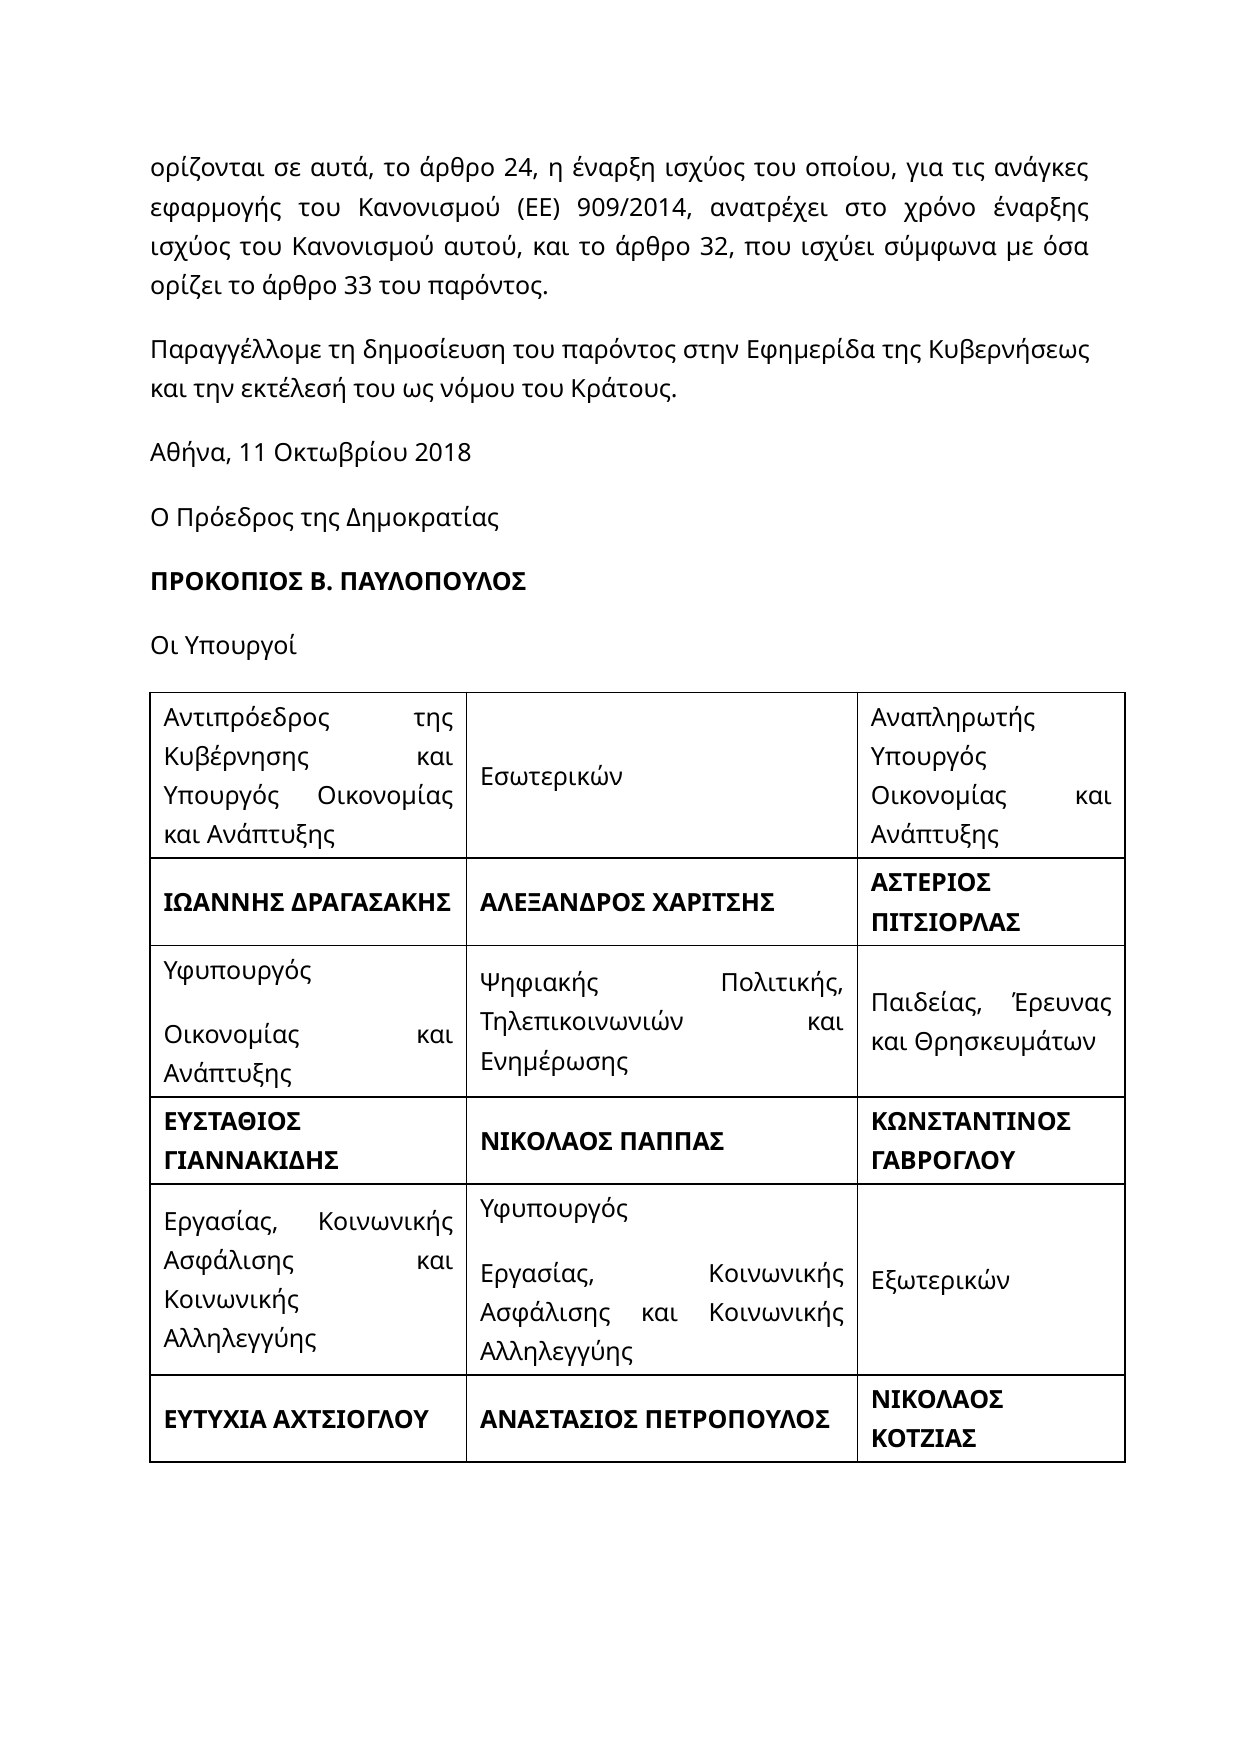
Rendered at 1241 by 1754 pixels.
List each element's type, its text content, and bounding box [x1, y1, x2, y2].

table_cell Εργασίας, Κοινωνικής Ασφάλισης και Κοινωνικής Αλληλεγγύης [151, 1185, 466, 1374]
table_cell Υφυπουργός Οικονομίας και Ανάπτυξης [151, 946, 466, 1096]
table_cell ΑΣΤΕΡΙΟΣ ΠΙΤΣΙΟΡΛΑΣ [858, 859, 1124, 944]
table_cell ΝΙΚΟΛΑΟΣ ΚΟΤΖΙΑΣ [858, 1376, 1124, 1461]
table_cell ΚΩΝΣΤΑΝΤΙΝΟΣ ΓΑΒΡΟΓΛΟΥ [858, 1098, 1124, 1183]
text ΠΡΟΚΟΠΙΟΣ Β. ΠΑΥΛΟΠΟΥΛΟΣ [150, 563, 1090, 597]
table_cell Ψηφιακής Πολιτικής, Τηλεπικοινωνιών και Ενημέρωσης [467, 946, 857, 1096]
text Αθήνα, 11 Οκτωβρίου 2018 [150, 435, 1090, 469]
table_cell ΑΝΑΣΤΑΣΙΟΣ ΠΕΤΡΟΠΟΥΛΟΣ [467, 1376, 857, 1461]
table_cell ΙΩΑΝΝΗΣ ΔΡΑΓΑΣΑΚΗΣ [151, 859, 466, 944]
table_cell ΕΥΣΤΑΘΙΟΣ ΓΙΑΝΝΑΚΙΔΗΣ [151, 1098, 466, 1183]
table_header Εσωτερικών [467, 693, 857, 857]
table_cell Υφυπουργός Εργασίας, Κοινωνικής Ασφάλισης και Κοινωνικής Αλληλεγγύης [467, 1185, 857, 1374]
text Ο Πρόεδρος της Δημοκρατίας [150, 499, 1090, 533]
table_header Αναπληρωτής Υπουργός Οικονομίας και Ανάπτυξης [858, 693, 1124, 857]
table_cell ΝΙΚΟΛΑΟΣ ΠΑΠΠΑΣ [467, 1098, 857, 1183]
text Παραγγέλλομε τη δημοσίευση του παρόντος στην Εφημερίδα της Κυβερνήσεως και την εκτέλεσή του ως νόμου του Κράτους. [150, 332, 1090, 405]
table_cell Παιδείας, Έρευνας και Θρησκευμάτων [858, 946, 1124, 1096]
table_header Αντιπρόεδρος της Κυβέρνησης και Υπουργός Οικονομίας και Ανάπτυξης [151, 693, 466, 857]
table_cell ΑΛΕΞΑΝΔΡΟΣ ΧΑΡΙΤΣΗΣ [467, 859, 857, 944]
table_cell Εξωτερικών [858, 1185, 1124, 1374]
text Οι Υπουργοί [150, 627, 1090, 662]
text ορίζονται σε αυτά, το άρθρο 24, η έναρξη ισχύος του οποίου, για τις ανάγκες εφαρμογής του Κανονισμού (ΕΕ) 909/2014, ανατρέχει στο χρόνο έναρξης ισχύος του Κανονισμού αυτού, και το άρθρο 32, που ισχύει σύμφωνα με όσα ορίζει το άρθρο 33 του παρόντος. [150, 150, 1090, 302]
table_cell ΕΥΤΥΧΙΑ ΑΧΤΣΙΟΓΛΟΥ [151, 1376, 466, 1461]
